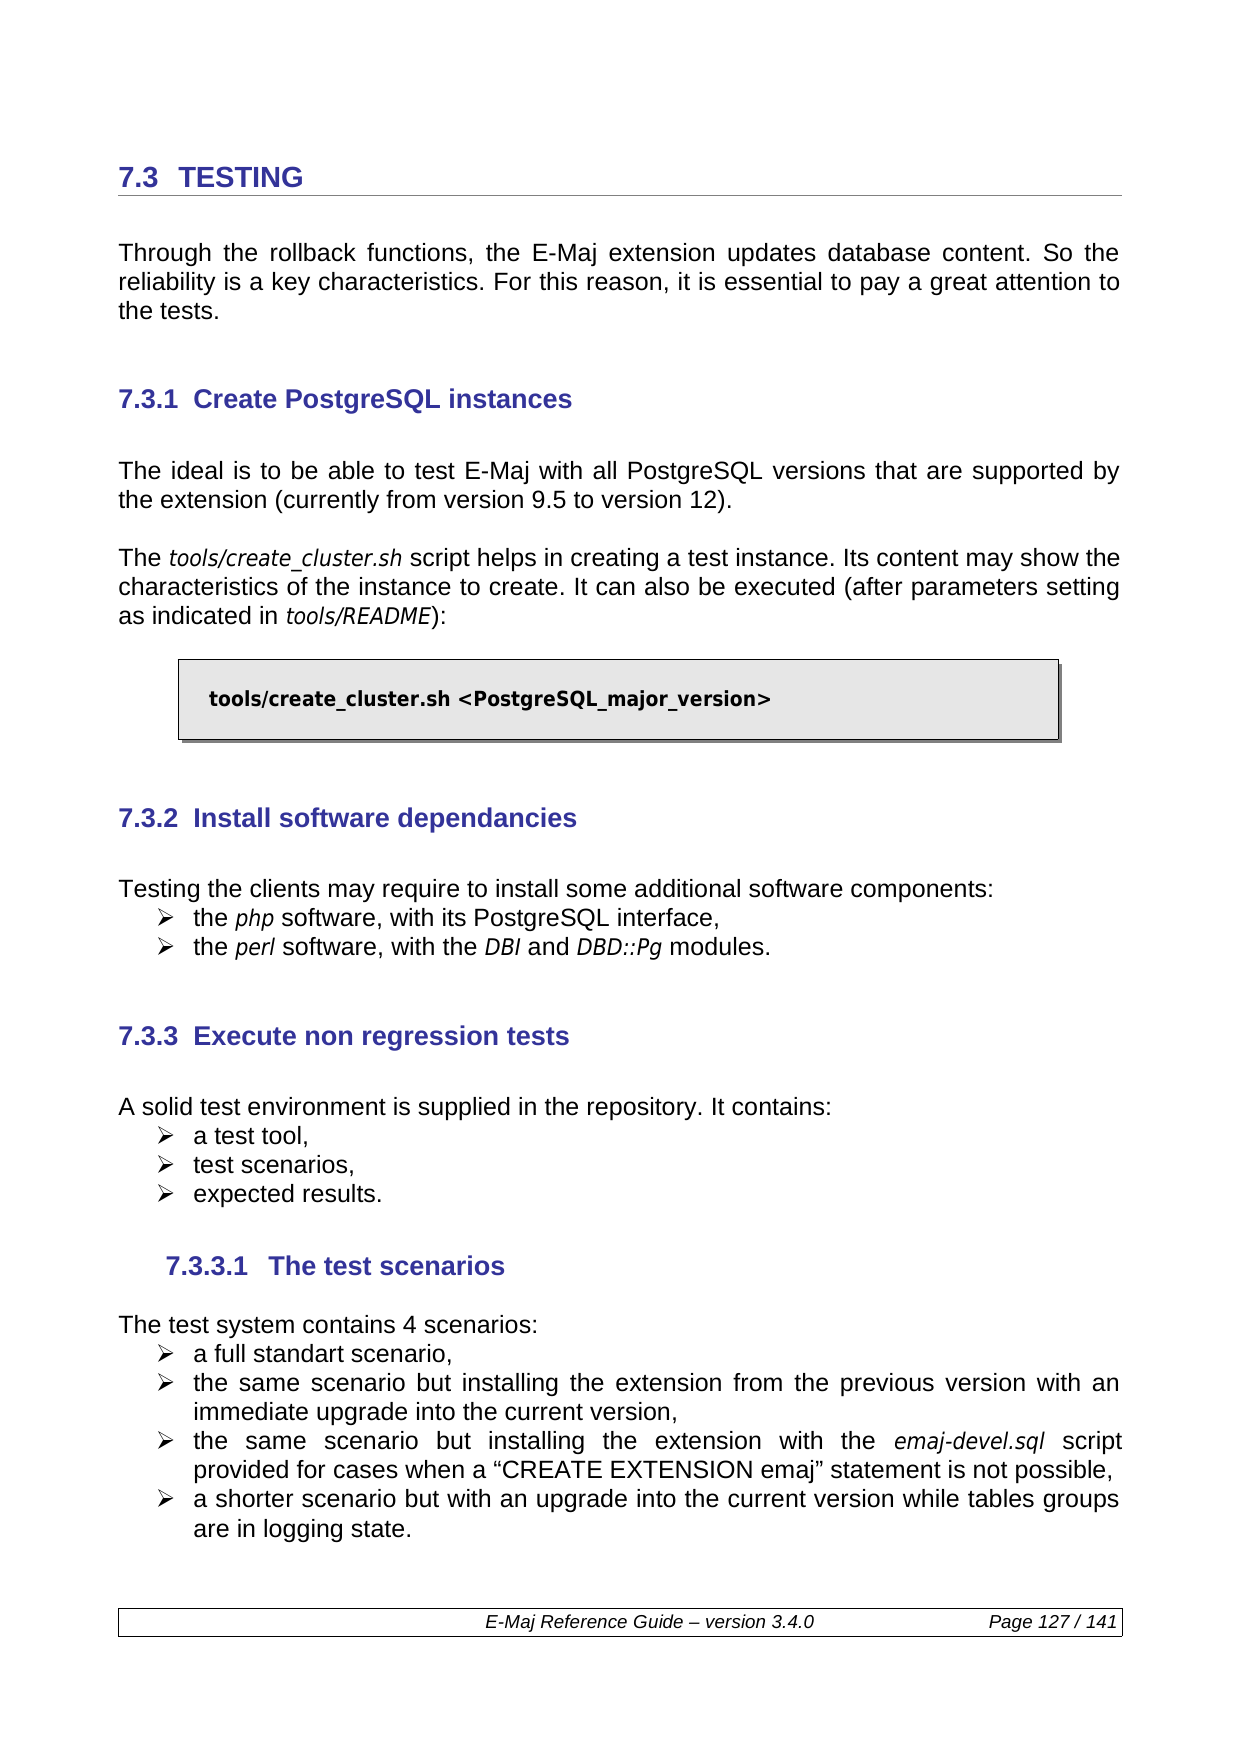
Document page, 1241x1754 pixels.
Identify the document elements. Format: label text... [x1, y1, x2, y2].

list the same scenario but installing the extension from the previous version with an immediate upgrade into the current version, [156, 1368, 1122, 1426]
text tools/create_cluster.sh <PostgreSQL_major_version> [179, 684, 1058, 708]
list the php software, with its PostgreSQL interface, [156, 903, 1122, 932]
subtitle Execute non regression tests [118, 1019, 1122, 1051]
list test scenarios, [156, 1150, 1122, 1179]
text Testing the clients may require to install some additional software components: [118, 874, 1122, 903]
subtitle Install software dependancies [118, 802, 1122, 833]
text The tools/create_cluster.sh script helps in creating a test instance. Its content may show the characteristics of the instance to create. It can also be executed (after parameters setting as indicated in tools/README): [118, 543, 1122, 630]
list a full standart scenario, [156, 1339, 1122, 1368]
text The test system contains 4 scenarios: [118, 1310, 1122, 1339]
subtitle The test scenarios [165, 1250, 1122, 1281]
list a shorter scenario but with an upgrade into the current version while tables groups are in logging state. [156, 1484, 1122, 1542]
subtitle Testing [118, 160, 1122, 195]
subtitle Create PostgreSQL instances [118, 383, 1122, 414]
list expected results. [156, 1179, 1122, 1208]
text A solid test environment is supplied in the repository. It contains: [118, 1092, 1122, 1121]
text Through the rollback functions, the E-Maj extension updates database content. So the reliability is a key characteristics. For this reason, it is essential to pay a great attention to the tests. [118, 238, 1122, 325]
list the same scenario but installing the extension with the emaj-devel.sql script provided for cases when a “CREATE EXTENSION emaj” statement is not possible, [156, 1426, 1122, 1484]
text The ideal is to be able to test E-Maj with all PostgreSQL versions that are supported by the extension (currently from version 9.5 to version 12). [118, 456, 1122, 514]
list the perl software, with the DBI and DBD::Pg modules. [156, 932, 1122, 961]
list a test tool, [156, 1121, 1122, 1150]
